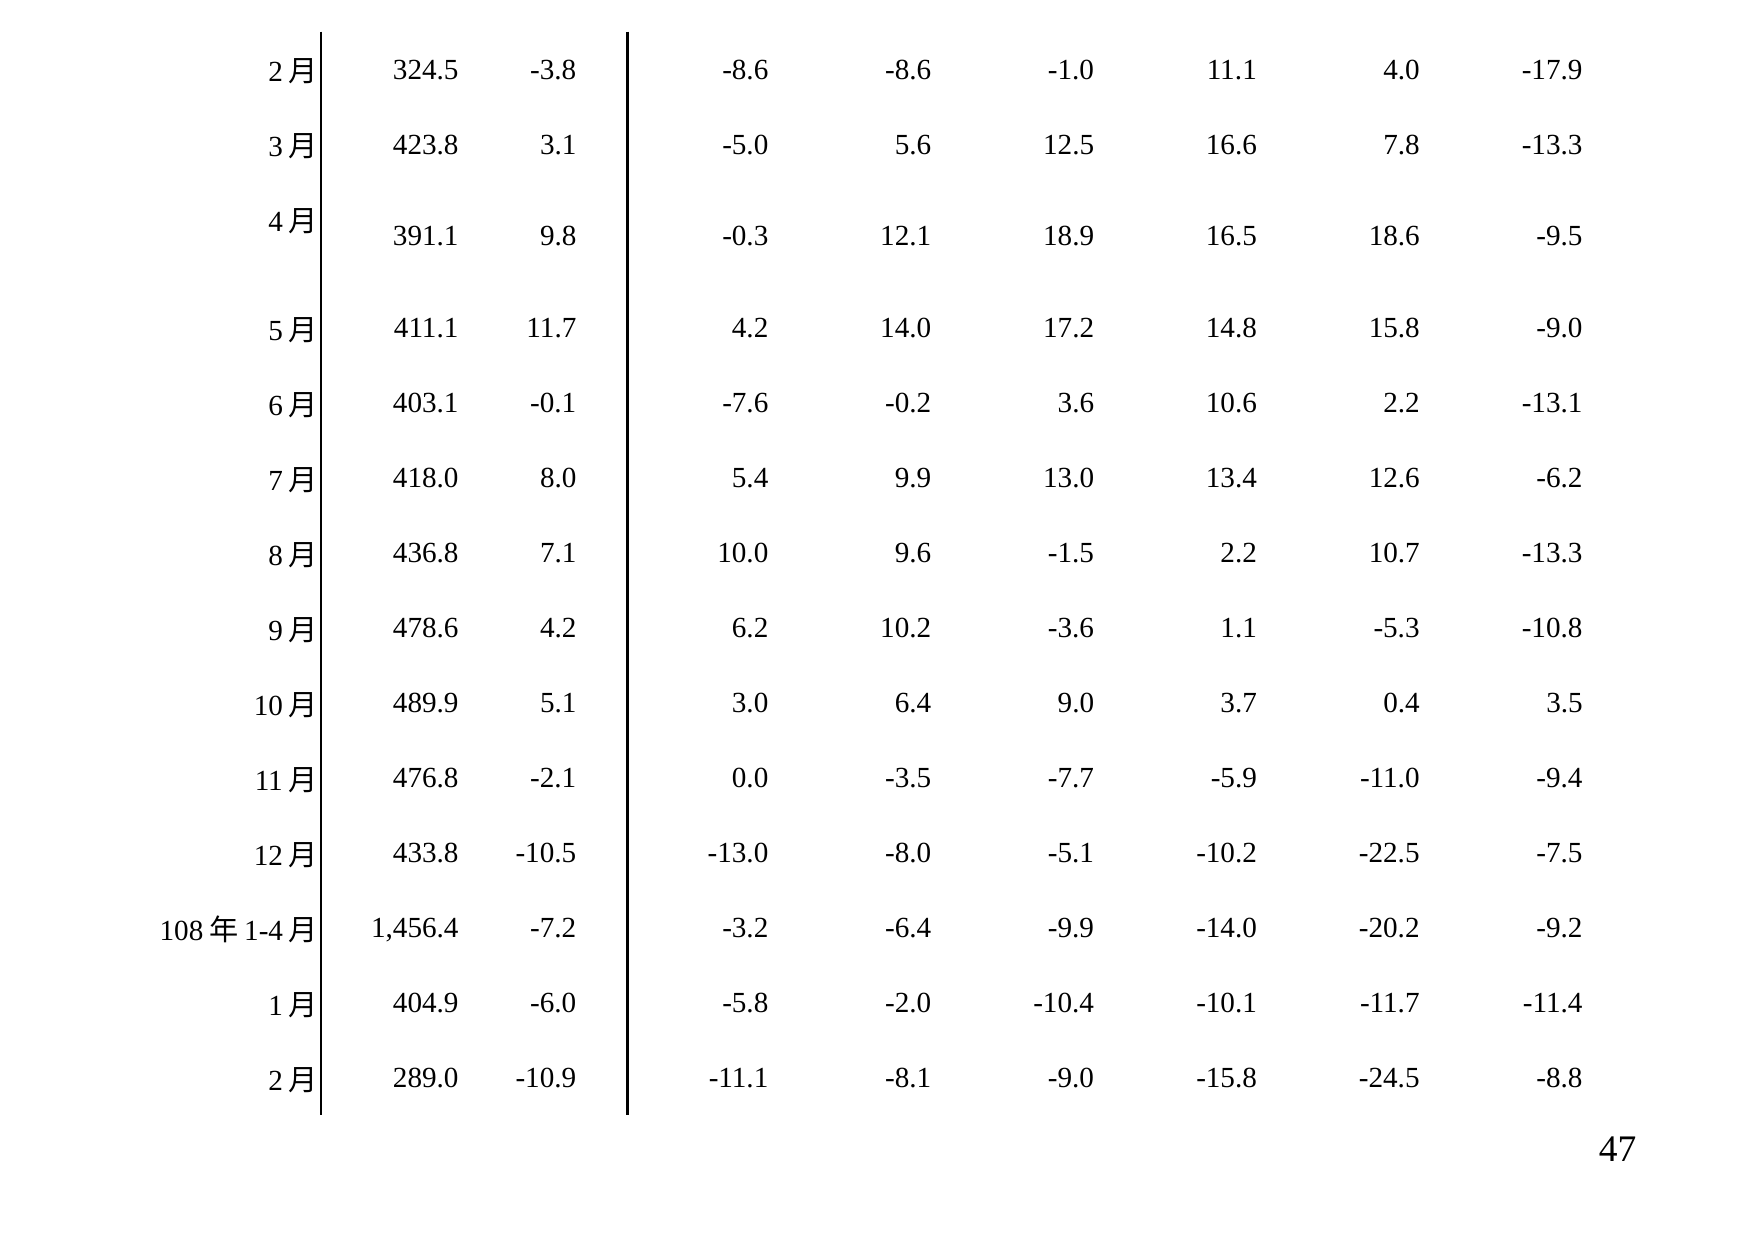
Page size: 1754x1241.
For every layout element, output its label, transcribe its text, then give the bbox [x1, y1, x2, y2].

table_cell -13.1 [1451, 365, 1614, 440]
table_cell 0.4 [1288, 665, 1451, 740]
table_cell 5.1 [480, 665, 626, 740]
table_cell 3.1 [480, 107, 626, 182]
table_cell -11.1 [629, 1040, 799, 1115]
table_cell -0.1 [480, 365, 626, 440]
table_cell 4.2 [480, 590, 626, 665]
table_cell -0.3 [629, 182, 799, 290]
table_cell 17.2 [963, 290, 1125, 365]
table_cell 4.0 [1288, 32, 1451, 107]
table_cell 15.8 [1288, 290, 1451, 365]
table_cell 18.9 [963, 182, 1125, 290]
table_cell 418.0 [322, 440, 480, 515]
table_cell 13.4 [1125, 440, 1288, 515]
table_cell 14.0 [800, 290, 962, 365]
table_cell -10.5 [480, 815, 626, 890]
table_cell 18.6 [1288, 182, 1451, 290]
table_cell 11月 [81, 740, 320, 815]
table_cell 11.7 [480, 290, 626, 365]
table_cell 10.6 [1125, 365, 1288, 440]
table_cell -9.2 [1451, 890, 1614, 965]
table_cell 16.5 [1125, 182, 1288, 290]
table_cell 324.5 [322, 32, 480, 107]
table_cell 11.1 [1125, 32, 1288, 107]
table_cell 433.8 [322, 815, 480, 890]
table_cell 12.5 [963, 107, 1125, 182]
table_cell 10.2 [800, 590, 962, 665]
table_cell 2月 [81, 1040, 320, 1115]
table_cell 12.6 [1288, 440, 1451, 515]
table_cell -8.6 [629, 32, 799, 107]
table_cell 10月 [81, 665, 320, 740]
table_cell 3.6 [963, 365, 1125, 440]
table_cell 4.2 [629, 290, 799, 365]
table_cell 10.7 [1288, 515, 1451, 590]
table_cell 6.2 [629, 590, 799, 665]
table_cell 9.6 [800, 515, 962, 590]
table_cell 12月 [81, 815, 320, 890]
table_cell -8.8 [1451, 1040, 1614, 1115]
table_cell 13.0 [963, 440, 1125, 515]
table_cell 5.4 [629, 440, 799, 515]
table_cell 6月 [81, 365, 320, 440]
table_cell -11.7 [1288, 965, 1451, 1040]
table_cell 16.6 [1125, 107, 1288, 182]
table_cell 5.6 [800, 107, 962, 182]
table_cell 8月 [81, 515, 320, 590]
table_cell -10.8 [1451, 590, 1614, 665]
table_cell 436.8 [322, 515, 480, 590]
table_cell -5.1 [963, 815, 1125, 890]
table_cell -9.9 [963, 890, 1125, 965]
table_cell -8.1 [800, 1040, 962, 1115]
table_cell 391.1 [322, 182, 480, 290]
table_cell 10.0 [629, 515, 799, 590]
table_cell -14.0 [1125, 890, 1288, 965]
table_cell -1.5 [963, 515, 1125, 590]
table_cell -13.0 [629, 815, 799, 890]
table_cell 9月 [81, 590, 320, 665]
table_cell -9.0 [1451, 290, 1614, 365]
table_cell 14.8 [1125, 290, 1288, 365]
table_cell 5月 [81, 290, 320, 365]
table_cell 411.1 [322, 290, 480, 365]
table_cell -1.0 [963, 32, 1125, 107]
table_cell -3.5 [800, 740, 962, 815]
table_cell 478.6 [322, 590, 480, 665]
table_cell 7月 [81, 440, 320, 515]
table_cell 1月 [81, 965, 320, 1040]
table_cell 476.8 [322, 740, 480, 815]
table_cell 7.8 [1288, 107, 1451, 182]
table_cell 3月 [81, 107, 320, 182]
table_cell 4月 [81, 182, 320, 290]
table_cell -7.2 [480, 890, 626, 965]
table_cell 2.2 [1125, 515, 1288, 590]
table_cell -11.4 [1451, 965, 1614, 1040]
table_cell 108年1-4月 [81, 890, 320, 965]
table_cell 2月 [81, 32, 320, 107]
table_cell -5.8 [629, 965, 799, 1040]
table_cell -9.4 [1451, 740, 1614, 815]
table_cell 6.4 [800, 665, 962, 740]
table_cell 489.9 [322, 665, 480, 740]
table_cell -7.6 [629, 365, 799, 440]
table_cell -6.2 [1451, 440, 1614, 515]
table_cell -3.2 [629, 890, 799, 965]
table_cell -10.9 [480, 1040, 626, 1115]
table_cell -0.2 [800, 365, 962, 440]
table_cell -24.5 [1288, 1040, 1451, 1115]
table_cell 9.8 [480, 182, 626, 290]
table_cell 3.5 [1451, 665, 1614, 740]
table_cell 404.9 [322, 965, 480, 1040]
table_cell -3.8 [480, 32, 626, 107]
table_cell -5.0 [629, 107, 799, 182]
table_cell -13.3 [1451, 515, 1614, 590]
table_cell -8.0 [800, 815, 962, 890]
table_cell 9.9 [800, 440, 962, 515]
table_cell -7.7 [963, 740, 1125, 815]
table_cell -17.9 [1451, 32, 1614, 107]
table_cell -9.5 [1451, 182, 1614, 290]
table_cell -8.6 [800, 32, 962, 107]
table_cell -6.4 [800, 890, 962, 965]
table_cell -9.0 [963, 1040, 1125, 1115]
table_cell -6.0 [480, 965, 626, 1040]
table_cell 2.2 [1288, 365, 1451, 440]
table_cell 9.0 [963, 665, 1125, 740]
table_cell 289.0 [322, 1040, 480, 1115]
table_cell -7.5 [1451, 815, 1614, 890]
table_cell -10.2 [1125, 815, 1288, 890]
table_cell 423.8 [322, 107, 480, 182]
table_cell 12.1 [800, 182, 962, 290]
table_cell -10.1 [1125, 965, 1288, 1040]
table_cell -13.3 [1451, 107, 1614, 182]
table_cell 0.0 [629, 740, 799, 815]
table_cell 8.0 [480, 440, 626, 515]
table_cell -2.0 [800, 965, 962, 1040]
table_cell -3.6 [963, 590, 1125, 665]
table_cell 403.1 [322, 365, 480, 440]
table_cell -2.1 [480, 740, 626, 815]
table_cell 1.1 [1125, 590, 1288, 665]
table_cell -11.0 [1288, 740, 1451, 815]
table_cell -10.4 [963, 965, 1125, 1040]
table_cell -15.8 [1125, 1040, 1288, 1115]
table_cell -22.5 [1288, 815, 1451, 890]
table_cell 3.0 [629, 665, 799, 740]
table_cell 7.1 [480, 515, 626, 590]
table_cell 3.7 [1125, 665, 1288, 740]
table_cell 1,456.4 [322, 890, 480, 965]
table_cell -5.3 [1288, 590, 1451, 665]
table_cell -20.2 [1288, 890, 1451, 965]
table_cell -5.9 [1125, 740, 1288, 815]
